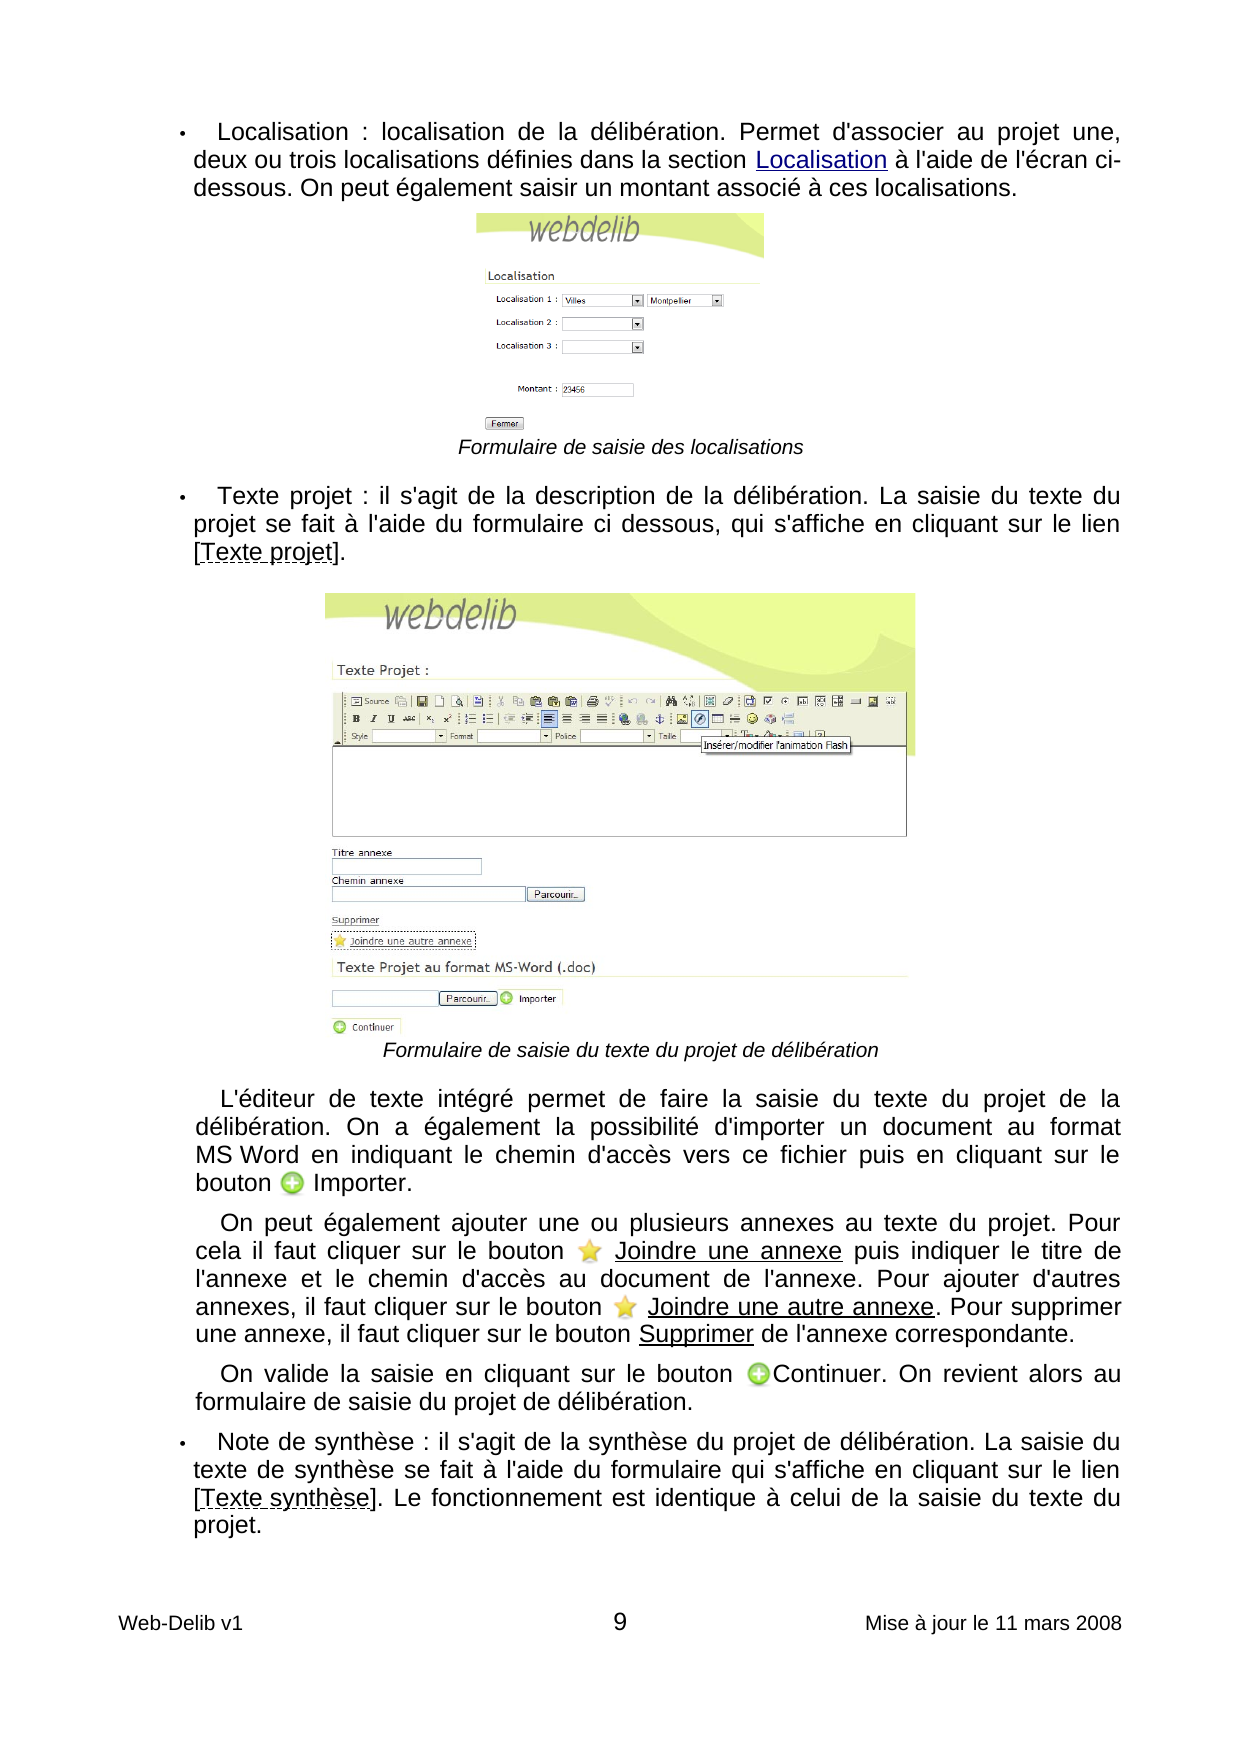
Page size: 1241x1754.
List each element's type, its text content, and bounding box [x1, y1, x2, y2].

picture [476, 213, 764, 436]
list Localisation : localisation de la délibération. Permet d'associer au projet une, deux ou trois localisations définies dans la section Localisation à l'aide de l'écran ci-dessous. On peut également saisir un montant associé à ces localisations. [156, 118, 1122, 202]
picture [745, 1360, 773, 1388]
picture [325, 593, 916, 1039]
picture [611, 1292, 639, 1321]
text On peut également ajouter une ou plusieurs annexes au texte du projet. Pour cela il faut cliquer sur le bouton Joindre une annexe puis indiquer le titre de l'annexe et le chemin d'accès au document de l'annexe. Pour ajouter d'autres annexes, il faut cliquer sur le bouton Joindre une autre annexe. Pour supprimer une annexe, il faut cliquer sur le bouton Supprimer de l'annexe correspondante. [195, 1209, 1122, 1348]
list Note de synthèse : il s'agit de la synthèse du projet de délibération. La saisie du texte de synthèse se fait à l'aide du formulaire qui s'affiche en cliquant sur le lien [Texte synthèse]. Le fonctionnement est identique à celui de la saisie du texte du projet. [156, 1428, 1122, 1539]
text Formulaire de saisie du texte du projet de délibération [118, 578, 1122, 1062]
text On valide la saisie en cliquant sur le bouton Continuer. On revient alors au formulaire de saisie du projet de délibération. [195, 1360, 1122, 1416]
text Formulaire de saisie des localisations [118, 436, 1122, 458]
picture [278, 1169, 307, 1197]
picture [576, 1236, 604, 1265]
text L'éditeur de texte intégré permet de faire la saisie du texte du projet de la délibération. On a également la possibilité d'importer un document au format MS Word en indiquant le chemin d'accès vers ce fichier puis en cliquant sur le bouton Importer. [195, 1085, 1122, 1197]
list Texte projet : il s'agit de la description de la délibération. La saisie du texte du projet se fait à l'aide du formulaire ci dessous, qui s'affiche en cliquant sur le lien [Texte projet]. [156, 482, 1122, 566]
